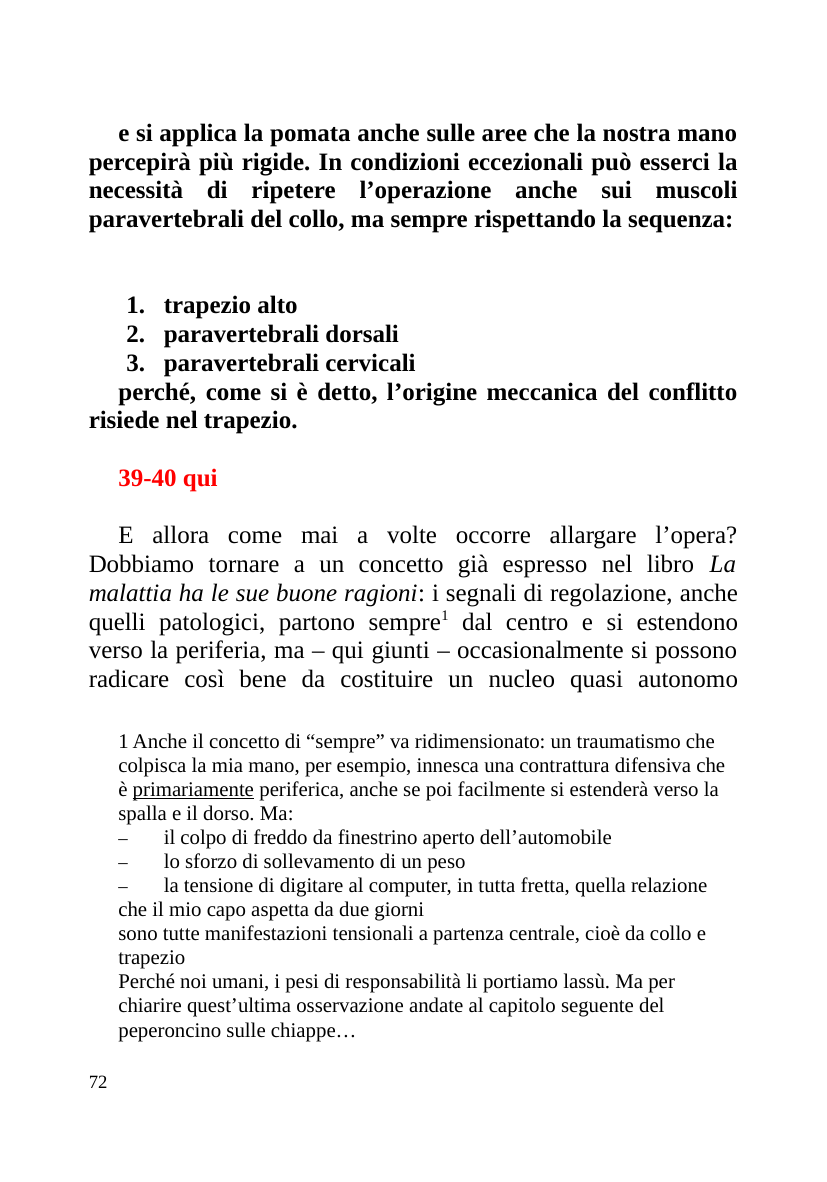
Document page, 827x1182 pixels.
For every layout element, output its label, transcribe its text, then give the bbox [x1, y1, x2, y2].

list lo sforzo di sollevamento di un peso [118, 849, 738, 873]
text Perché noi umani, i pesi di responsabilità li portiamo lassù. Ma per chiarire quest’ultima osservazione andate al capitolo seguente del peperoncino sulle chiappe… [118, 969, 738, 1042]
text sono tutte manifestazioni tensionali a partenza centrale, cioè da collo e trapezio [118, 921, 738, 969]
text e si applica la pomata anche sulle aree che la nostra mano percepirà più rigide. In condizioni eccezionali può esserci la necessità di ripetere l’operazione anche sui muscoli paravertebrali del collo, ma sempre rispettando la sequenza: [88, 118, 738, 233]
text perché, come si è detto, l’origine meccanica del conflitto risiede nel trapezio. [88, 377, 738, 434]
text 39-40 qui [88, 463, 738, 492]
list paravertebrali dorsali [126, 319, 738, 348]
list Anche il concetto di “sempre” va ridimensionato: un traumatismo che colpisca la mia mano, per esempio, innesca una contrattura difensiva che è primariamente periferica, anche se poi facilmente si estenderà verso la spalla e il dorso. Ma: [118, 729, 738, 825]
text E allora come mai a volte occorre allargare l’opera? Dobbiamo tornare a un concetto già espresso nel libro La malattia ha le sue buone ragioni: i segnali di regolazione, anche quelli patologici, partono sempre dal centro e si estendono verso la periferia, ma ‒ qui giunti ‒ occasionalmente si possono radicare così bene da costituire un nucleo quasi autonomo [88, 521, 738, 693]
list il colpo di freddo da finestrino aperto dell’automobile [118, 825, 738, 849]
list paravertebrali cervicali [126, 348, 738, 377]
list la tensione di digitare al computer, in tutta fretta, quella relazione che il mio capo aspetta da due giorni [118, 873, 738, 921]
list trapezio alto [126, 291, 738, 319]
